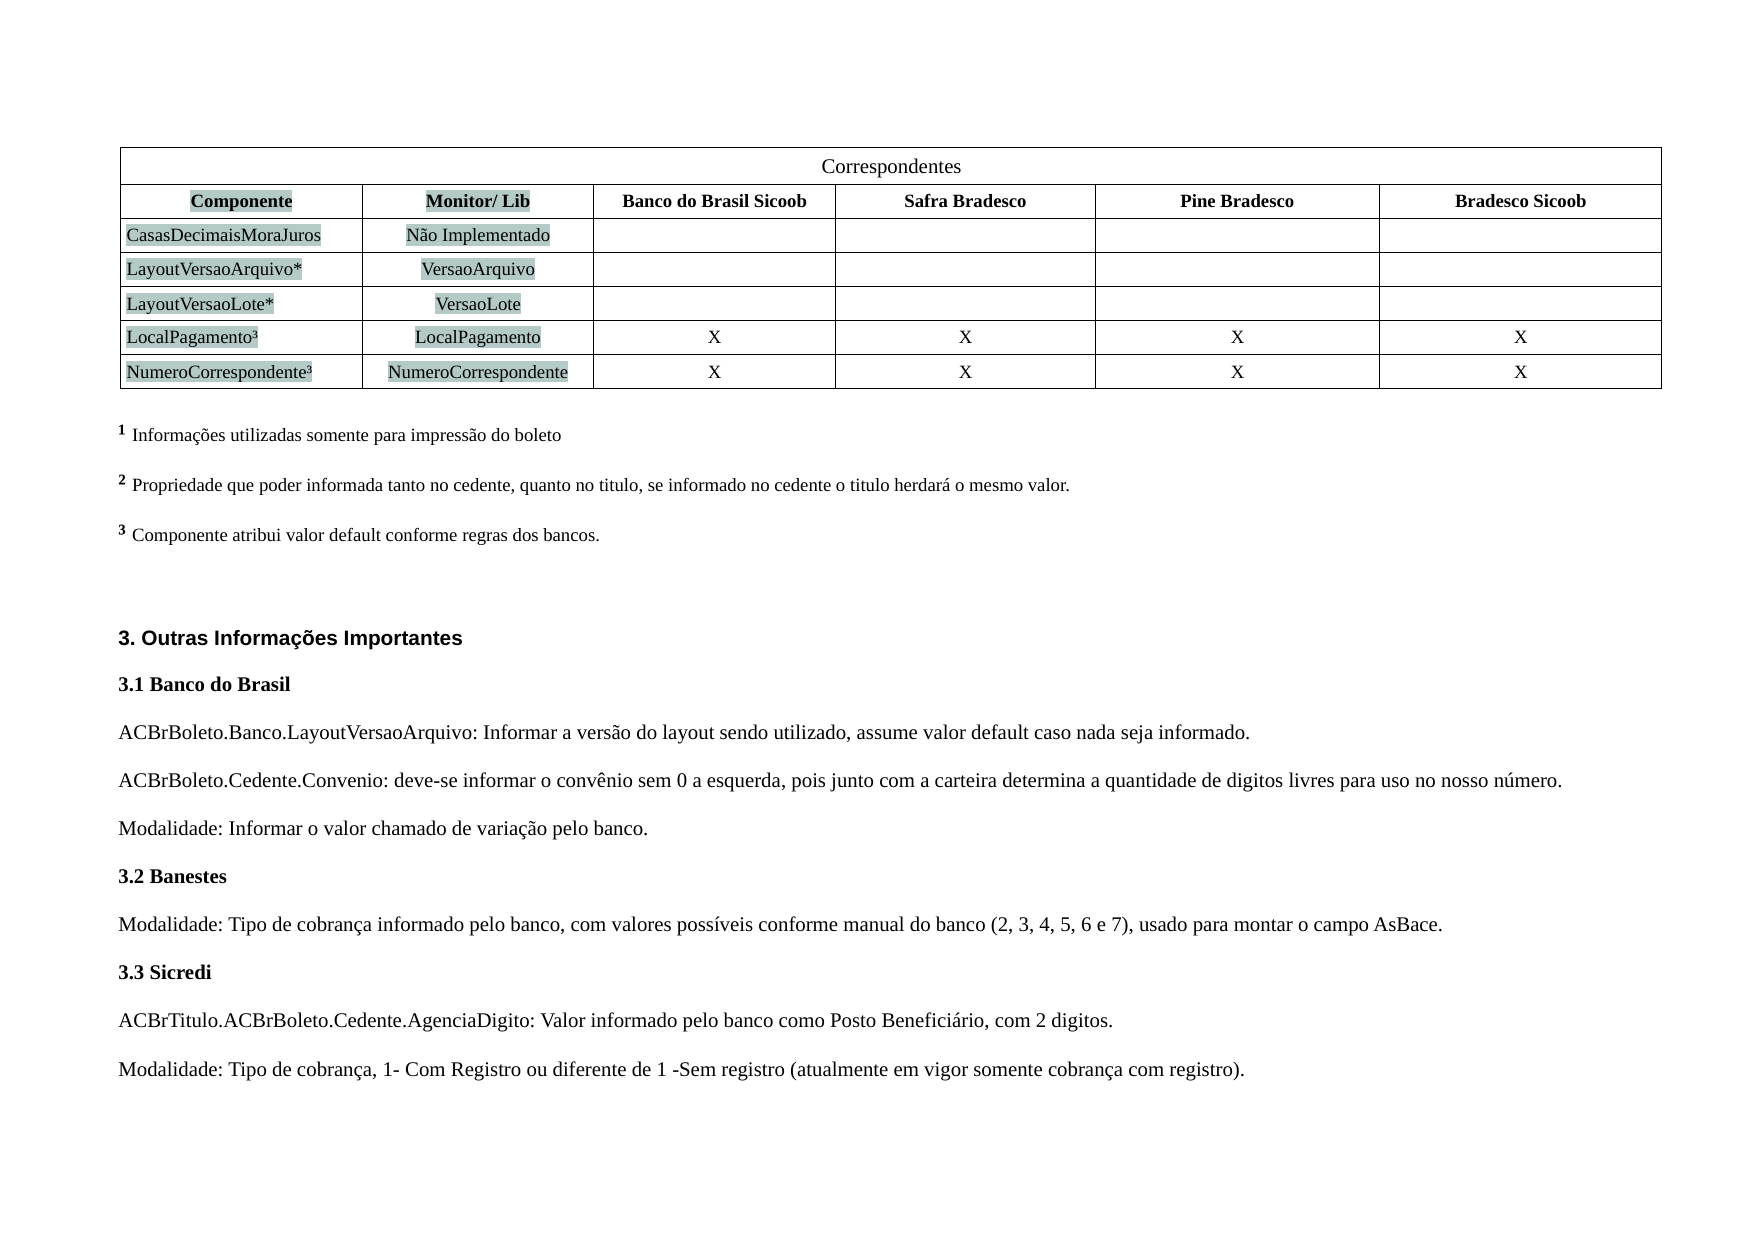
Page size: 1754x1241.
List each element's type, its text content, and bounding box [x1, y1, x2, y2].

text Modalidade: Tipo de cobrança informado pelo banco, com valores possíveis conforme manual do banco (2, 3, 4, 5, 6 e 7), usado para montar o campo AsBace. [118, 912, 1636, 936]
table_cell NumeroCorrespondente³ [121, 355, 362, 388]
text 3.3 Sicredi [118, 960, 1636, 984]
table_cell LocalPagamento³ [121, 321, 362, 354]
text ¹ Informações utilizadas somente para impressão do boleto [118, 418, 1636, 446]
text ² Propriedade que poder informada tanto no cedente, quanto no titulo, se informado no cedente o titulo herdará o mesmo valor. [118, 468, 1636, 497]
table_cell Banco do Brasil Sicoob [594, 185, 835, 217]
text 3. Outras Informações Importantes [118, 626, 1636, 650]
table_cell VersaoArquivo [363, 253, 593, 286]
table_cell LayoutVersaoArquivo* [121, 253, 362, 286]
table_cell X [1096, 321, 1379, 354]
table_cell Bradesco Sicoob [1380, 185, 1661, 217]
table_cell [1380, 253, 1661, 286]
table_cell [1380, 287, 1661, 320]
table_header Correspondentes [121, 148, 1661, 183]
table_cell [836, 219, 1095, 252]
text Modalidade: Tipo de cobrança, 1- Com Registro ou diferente de 1 -Sem registro (atualmente em vigor somente cobrança com registro). [118, 1057, 1636, 1081]
text 3.1 Banco do Brasil [118, 672, 1636, 696]
table_cell X [836, 355, 1095, 388]
table_cell NumeroCorrespondente [363, 355, 593, 388]
table_cell [836, 253, 1095, 286]
table_cell X [594, 355, 835, 388]
table_cell Safra Bradesco [836, 185, 1095, 217]
table_cell CasasDecimaisMoraJuros [121, 219, 362, 252]
text ACBrBoleto.Cedente.Convenio: deve-se informar o convênio sem 0 a esquerda, pois junto com a carteira determina a quantidade de digitos livres para uso no nosso número. [118, 768, 1636, 792]
table_cell [594, 253, 835, 286]
table_cell [1096, 219, 1379, 252]
table_cell Não Implementado [363, 219, 593, 252]
table_cell Componente [121, 185, 362, 217]
table_cell X [1096, 355, 1379, 388]
table_cell [1096, 253, 1379, 286]
table_cell X [1380, 321, 1661, 354]
table_cell [836, 287, 1095, 320]
table_cell LayoutVersaoLote* [121, 287, 362, 320]
table_cell X [594, 321, 835, 354]
table_cell X [1380, 355, 1661, 388]
text Modalidade: Informar o valor chamado de variação pelo banco. [118, 816, 1636, 840]
text ³ Componente atribui valor default conforme regras dos bancos. [118, 518, 1636, 547]
text 3.2 Banestes [118, 864, 1636, 888]
table_cell LocalPagamento [363, 321, 593, 354]
table_cell Monitor/ Lib [363, 185, 593, 217]
table_cell [594, 287, 835, 320]
table_cell X [836, 321, 1095, 354]
table_cell [1380, 219, 1661, 252]
table_cell [1096, 287, 1379, 320]
table_cell Pine Bradesco [1096, 185, 1379, 217]
text ACBrBoleto.Banco.LayoutVersaoArquivo: Informar a versão do layout sendo utilizado, assume valor default caso nada seja informado. [118, 720, 1636, 744]
table_cell VersaoLote [363, 287, 593, 320]
text ACBrTitulo.ACBrBoleto.Cedente.AgenciaDigito: Valor informado pelo banco como Posto Beneficiário, com 2 digitos. [118, 1008, 1636, 1032]
table_cell [594, 219, 835, 252]
